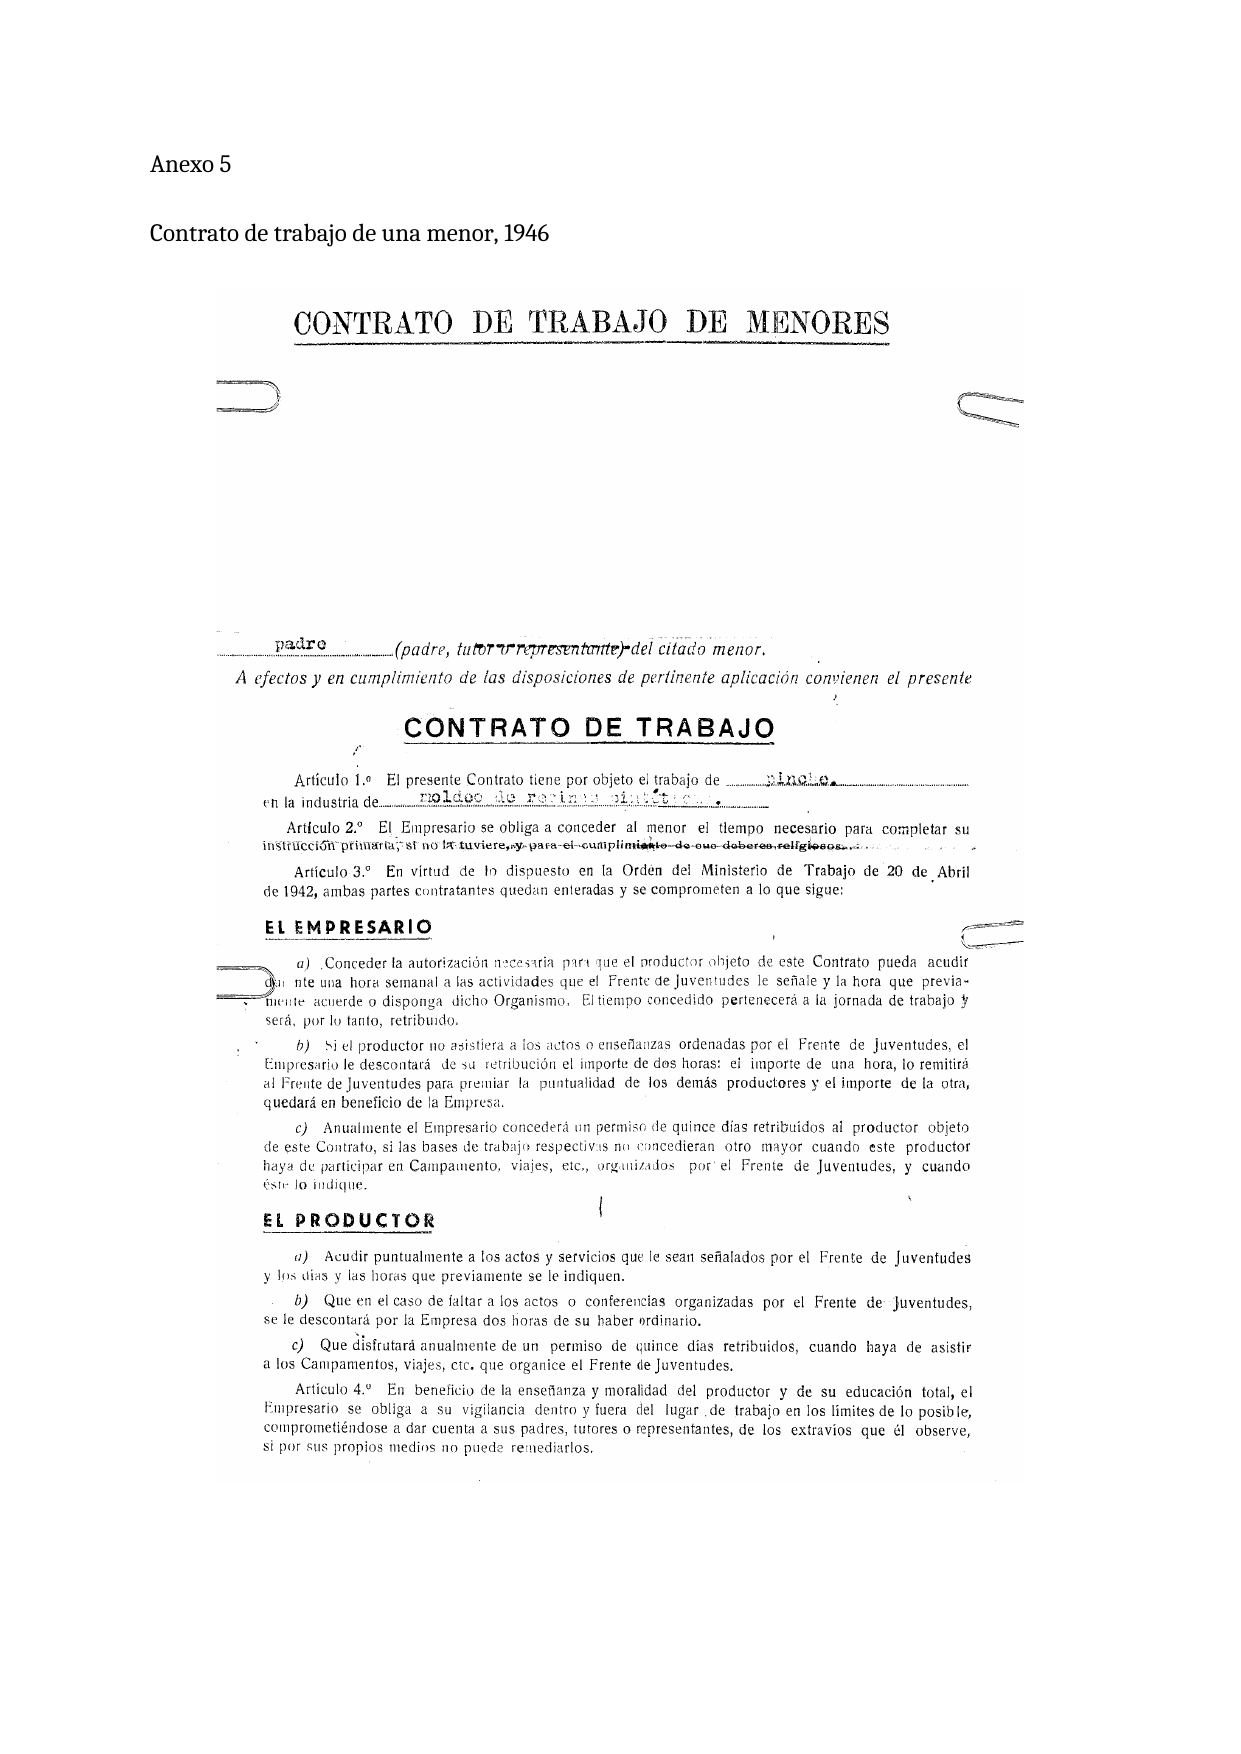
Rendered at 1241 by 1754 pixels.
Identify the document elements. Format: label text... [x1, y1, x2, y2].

picture [216, 288, 1024, 1484]
text Contrato de trabajo de una menor, 1946 [150, 219, 1090, 248]
text Anexo 5 [150, 150, 1090, 179]
